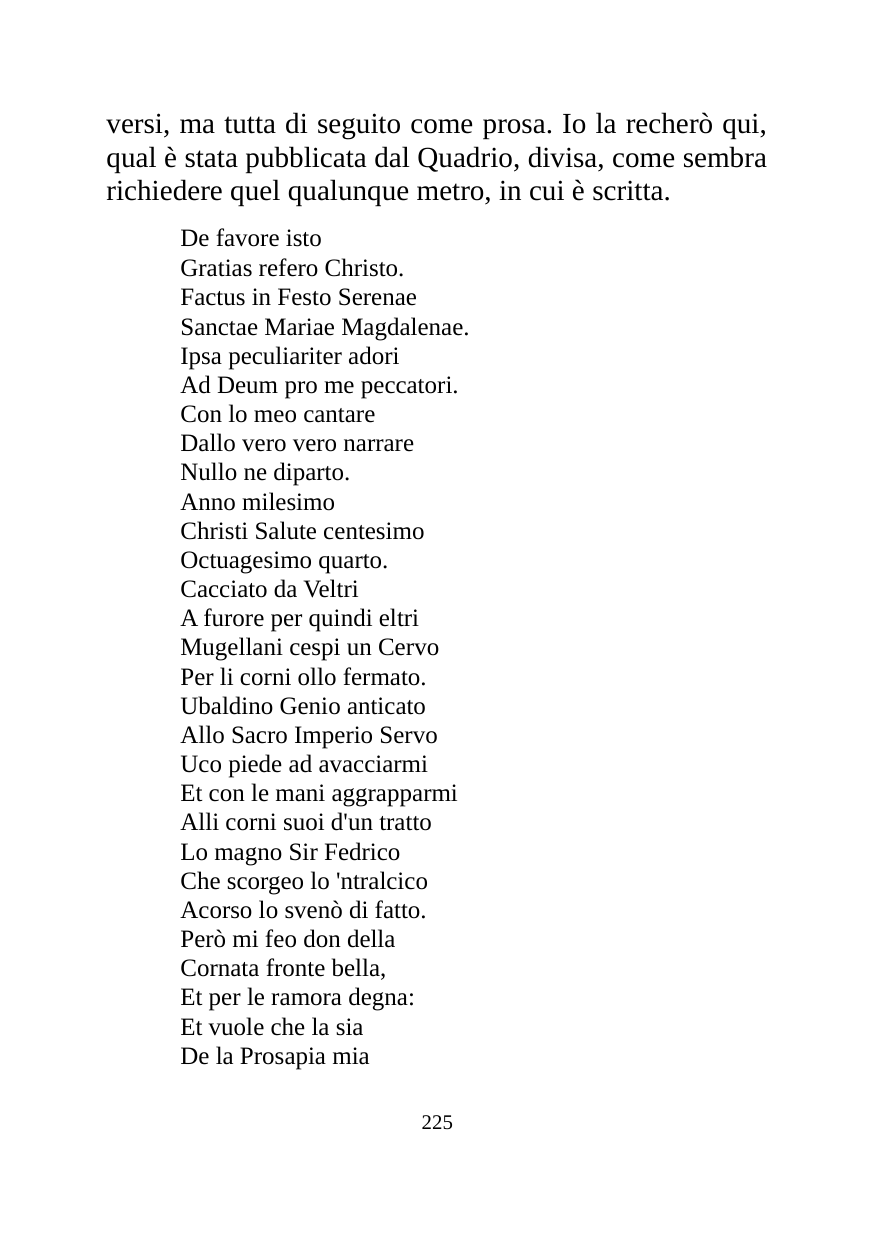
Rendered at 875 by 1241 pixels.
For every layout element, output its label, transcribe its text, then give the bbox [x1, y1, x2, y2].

text versi, ma tutta di seguito come prosa. Io la recherò qui, qual è stata pubblicata dal Quadrio, divisa, come sembra richiedere quel qualunque metro, in cui è scritta. [106, 106, 768, 207]
text Lo magno Sir Fedrico [106, 837, 768, 865]
text Octuagesimo quarto. [106, 545, 768, 574]
text Christi Salute centesimo [106, 516, 768, 544]
text Ubaldino Genio anticato [106, 691, 768, 719]
text Uco piede ad avacciarmi [106, 749, 768, 778]
text Ipsa peculiariter adori [106, 341, 768, 369]
text Et per le ramora degna: [106, 982, 768, 1011]
text Dallo vero vero narrare [106, 428, 768, 457]
text Ad Deum pro me peccatori. [106, 370, 768, 399]
text Che scorgeo lo 'ntralcico [106, 866, 768, 894]
text Acorso lo svenò di fatto. [106, 895, 768, 924]
text A furore per quindi eltri [106, 603, 768, 632]
text De la Prosapia mia [106, 1041, 768, 1069]
text Mugellani cespi un Cervo [106, 632, 768, 661]
text Cacciato da Veltri [106, 574, 768, 603]
text Et con le mani aggrapparmi [106, 778, 768, 807]
text Cornata fronte bella, [106, 953, 768, 982]
text Allo Sacro Imperio Servo [106, 720, 768, 749]
text Alli corni suoi d'un tratto [106, 807, 768, 836]
text Per li corni ollo fermato. [106, 662, 768, 690]
text Sanctae Mariae Magdalenae. [106, 312, 768, 340]
text Et vuole che la sia [106, 1012, 768, 1040]
text Factus in Festo Serenae [106, 282, 768, 311]
text Nullo ne diparto. [106, 457, 768, 486]
text Però mi feo don della [106, 924, 768, 953]
text De favore isto [106, 219, 768, 253]
text Con lo meo cantare [106, 399, 768, 428]
text Anno milesimo [106, 487, 768, 515]
text Gratias refero Christo. [106, 253, 768, 282]
